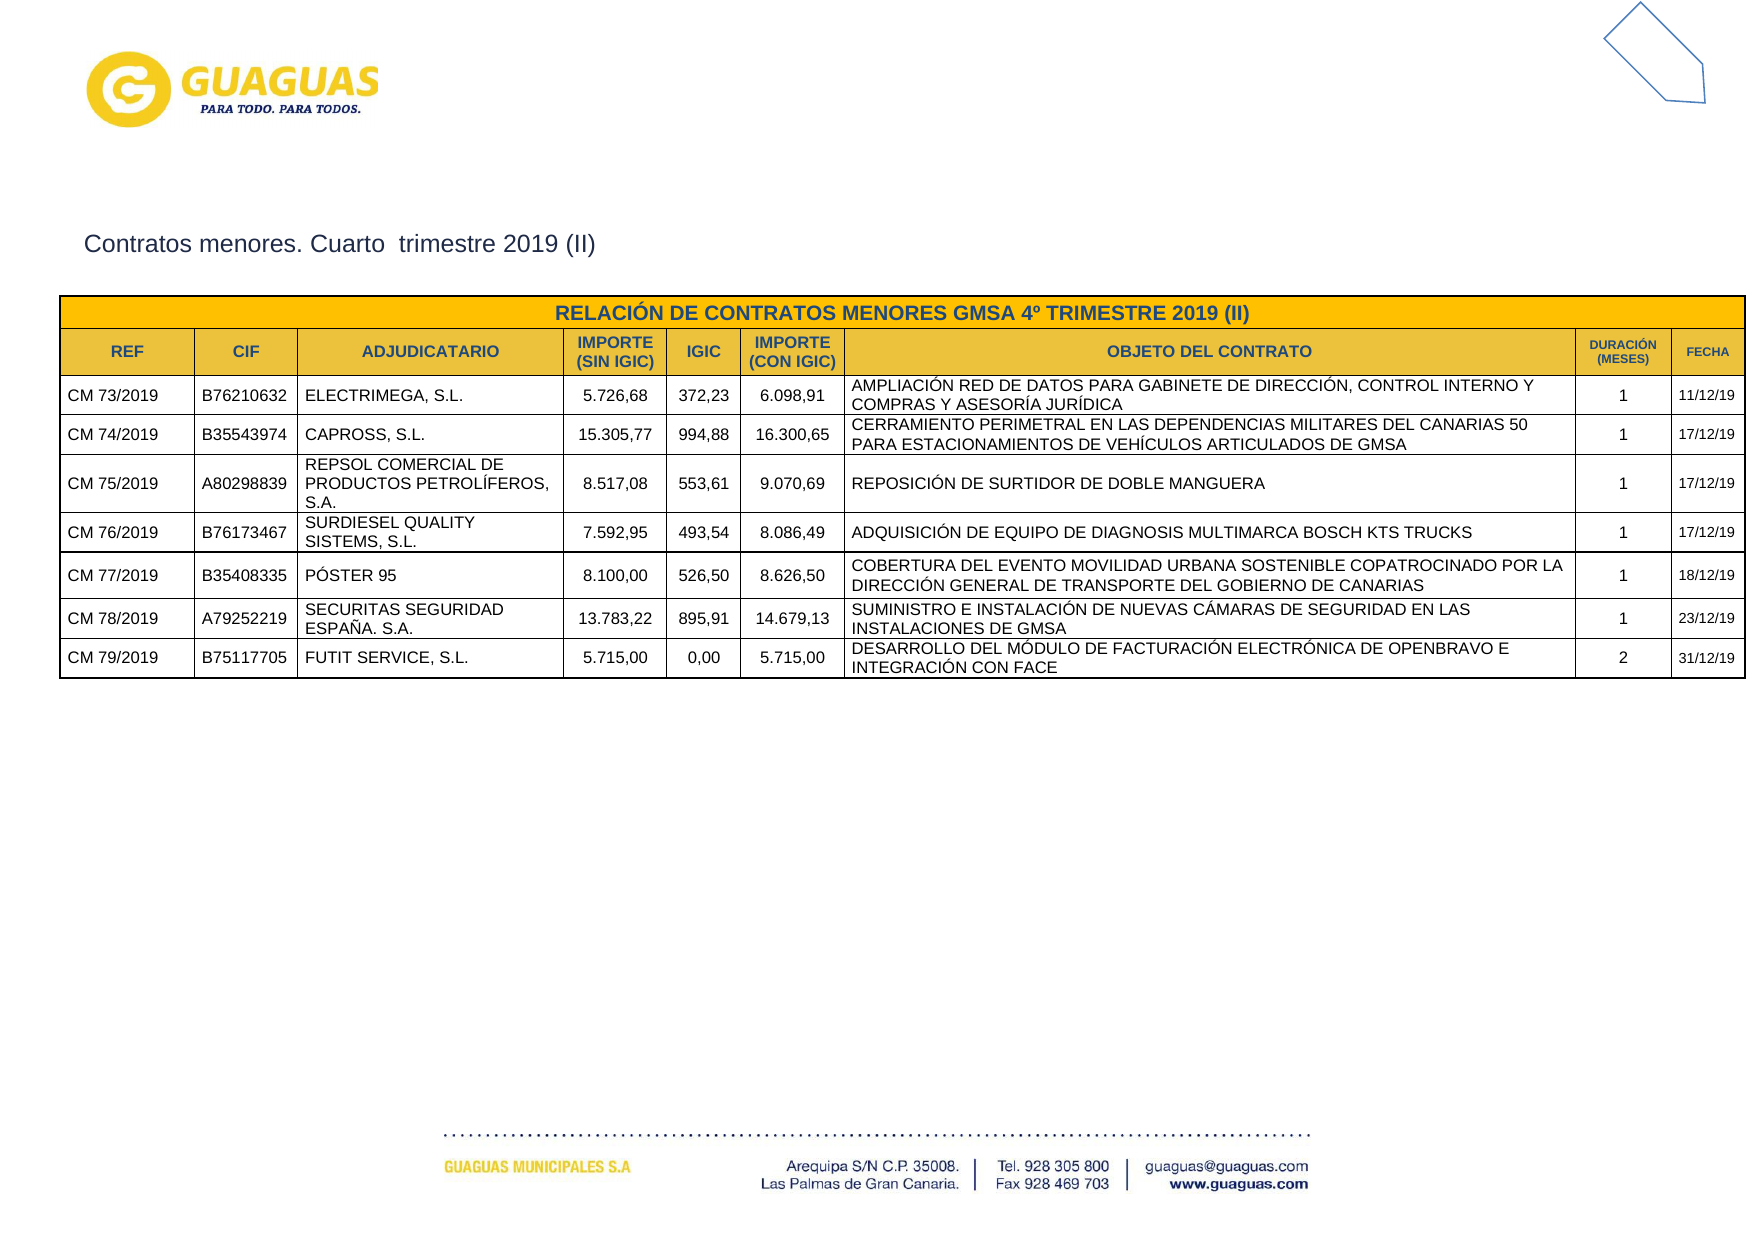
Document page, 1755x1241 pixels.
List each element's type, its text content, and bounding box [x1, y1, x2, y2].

table_cell 17/12/19 [1672, 455, 1744, 512]
table_cell REPSOL COMERCIAL DE PRODUCTOS PETROLÍFEROS, S.A. [298, 455, 563, 512]
table_cell CM 74/2019 [61, 415, 194, 453]
table_cell OBJETO DEL CONTRATO [845, 329, 1575, 375]
table_cell B75117705 [195, 639, 297, 677]
table_cell 5.715,00 [564, 639, 666, 677]
table_cell B35543974 [195, 415, 297, 453]
table_cell 1 [1576, 415, 1671, 453]
table_cell CERRAMIENTO PERIMETRAL EN LAS DEPENDENCIAS MILITARES DEL CANARIAS 50 PARA ESTACIONAMIENTOS DE VEHÍCULOS ARTICULADOS DE GMSA [845, 415, 1575, 453]
table_cell DESARROLLO DEL MÓDULO DE FACTURACIÓN ELECTRÓNICA DE OPENBRAVO E INTEGRACIÓN CON FACE [845, 639, 1575, 677]
table_cell COBERTURA DEL EVENTO MOVILIDAD URBANA SOSTENIBLE COPATROCINADO POR LA DIRECCIÓN GENERAL DE TRANSPORTE DEL GOBIERNO DE CANARIAS [845, 553, 1575, 598]
table_cell 8.086,49 [741, 513, 844, 551]
table_cell 9.070,69 [741, 455, 844, 512]
table_cell A79252219 [195, 599, 297, 638]
table_cell REF [61, 329, 194, 375]
table_cell 5.726,68 [564, 376, 666, 414]
table_cell 1 [1576, 376, 1671, 414]
table_cell IMPORTE (CON IGIC) [741, 329, 844, 375]
table_cell 17/12/19 [1672, 513, 1744, 551]
table_cell 526,50 [667, 553, 740, 598]
table_cell ELECTRIMEGA, S.L. [298, 376, 563, 414]
table_cell 31/12/19 [1672, 639, 1744, 677]
table_cell 6.098,91 [741, 376, 844, 414]
table_cell 0,00 [667, 639, 740, 677]
table_cell IMPORTE (SIN IGIC) [564, 329, 666, 375]
table_cell 8.517,08 [564, 455, 666, 512]
table_cell CM 76/2019 [61, 513, 194, 551]
table_cell 8.626,50 [741, 553, 844, 598]
table_cell IGIC [667, 329, 740, 375]
table_cell 16.300,65 [741, 415, 844, 453]
table_header RELACIÓN DE CONTRATOS MENORES GMSA 4º TRIMESTRE 2019 (II) [61, 297, 1744, 328]
table_cell ADJUDICATARIO [298, 329, 563, 375]
table_cell FECHA [1672, 329, 1744, 375]
table_cell FUTIT SERVICE, S.L. [298, 639, 563, 677]
table_cell CM 77/2019 [61, 553, 194, 598]
table_cell 11/12/19 [1672, 376, 1744, 414]
table_cell CM 78/2019 [61, 599, 194, 638]
table_cell 1 [1576, 455, 1671, 512]
table_cell PÓSTER 95 [298, 553, 563, 598]
table_cell 372,23 [667, 376, 740, 414]
table_cell 23/12/19 [1672, 599, 1744, 638]
table_cell DURACIÓN (MESES) [1576, 329, 1671, 375]
table_cell 7.592,95 [564, 513, 666, 551]
table_cell B76210632 [195, 376, 297, 414]
table_cell CAPROSS, S.L. [298, 415, 563, 453]
table_cell 8.100,00 [564, 553, 666, 598]
table_cell AMPLIACIÓN RED DE DATOS PARA GABINETE DE DIRECCIÓN, CONTROL INTERNO Y COMPRAS Y ASESORÍA JURÍDICA [845, 376, 1575, 414]
table_cell 493,54 [667, 513, 740, 551]
table_cell 1 [1576, 599, 1671, 638]
table_cell SECURITAS SEGURIDAD ESPAÑA. S.A. [298, 599, 563, 638]
table_cell 5.715,00 [741, 639, 844, 677]
table_cell 553,61 [667, 455, 740, 512]
text Contratos menores. Cuarto trimestre 2019 (II) [84, 229, 1694, 257]
table_cell 994,88 [667, 415, 740, 453]
table_cell SUMINISTRO E INSTALACIÓN DE NUEVAS CÁMARAS DE SEGURIDAD EN LAS INSTALACIONES DE GMSA [845, 599, 1575, 638]
table_cell CM 73/2019 [61, 376, 194, 414]
table_cell SURDIESEL QUALITY SISTEMS, S.L. [298, 513, 563, 551]
table_cell A80298839 [195, 455, 297, 512]
table_cell 18/12/19 [1672, 553, 1744, 598]
table_cell 14.679,13 [741, 599, 844, 638]
table_cell 1 [1576, 513, 1671, 551]
table_cell 17/12/19 [1672, 415, 1744, 453]
table_cell CM 79/2019 [61, 639, 194, 677]
table_cell CIF [195, 329, 297, 375]
table_cell B76173467 [195, 513, 297, 551]
table_cell B35408335 [195, 553, 297, 598]
table_cell 15.305,77 [564, 415, 666, 453]
table_cell CM 75/2019 [61, 455, 194, 512]
table_cell REPOSICIÓN DE SURTIDOR DE DOBLE MANGUERA [845, 455, 1575, 512]
table_cell 13.783,22 [564, 599, 666, 638]
table_cell 2 [1576, 639, 1671, 677]
table_cell ADQUISICIÓN DE EQUIPO DE DIAGNOSIS MULTIMARCA BOSCH KTS TRUCKS [845, 513, 1575, 551]
table_cell 895,91 [667, 599, 740, 638]
table_cell 1 [1576, 553, 1671, 598]
